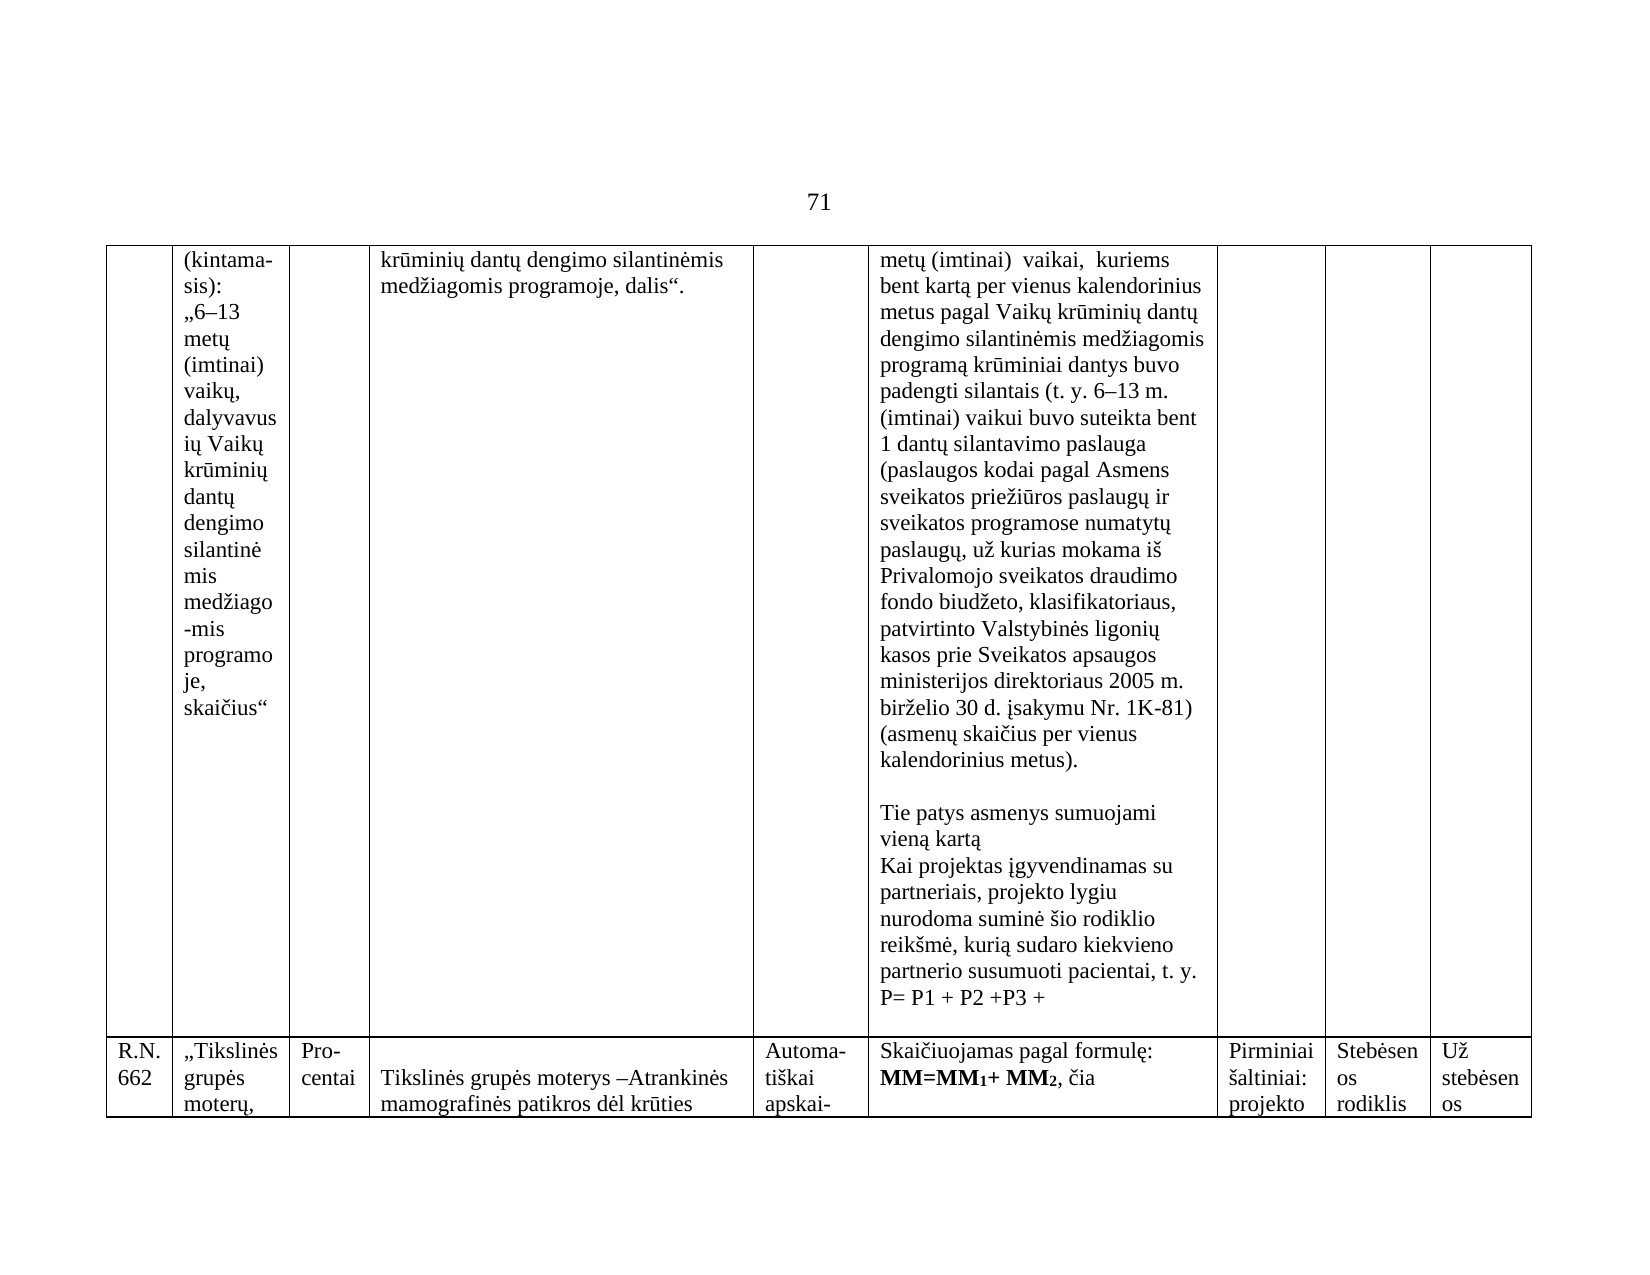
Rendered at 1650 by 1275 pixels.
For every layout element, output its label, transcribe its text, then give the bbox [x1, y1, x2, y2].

table_cell Skaičiuojamas pagal formulę: MM=MM1+ MM2, čia [869, 1038, 1217, 1116]
table_cell Stebėsenos rodiklis [1326, 1038, 1430, 1116]
table_cell metų (imtinai) vaikai, kuriems bent kartą per vienus kalendorinius metus pagal Vaikų krūminių dantų dengimo silantinėmis medžiagomis programą krūminiai dantys buvo padengti silantais (t. y. 6–13 m. (imtinai) vaikui buvo suteikta bent 1 dantų silantavimo paslauga (paslaugos kodai pagal Asmens sveikatos priežiūros paslaugų ir sveikatos programose numatytų paslaugų, už kurias mokama iš Privalomojo sveikatos draudimo fondo biudžeto, klasifikatoriaus, patvirtinto Valstybinės ligonių kasos prie Sveikatos apsaugos ministerijos direktoriaus 2005 m. birželio 30 d. įsakymu Nr. 1K-81) (asmenų skaičius per vienus kalendorinius metus). Tie patys asmenys sumuojami vieną kartą Kai projektas įgyvendinamas su partneriais, projekto lygiu nurodoma suminė šio rodiklio reikšmė, kurią sudaro kiekvieno partnerio susumuoti pacientai, t. y. P= P1 + P2 +P3 + [869, 246, 1217, 1036]
table_cell krūminių dantų dengimo silantinėmis medžiagomis programoje, dalis“. [370, 246, 753, 1036]
table_cell „Tikslinės grupės moterų, [173, 1038, 289, 1116]
table_cell Pirminiai šaltiniai: projekto [1218, 1038, 1325, 1116]
table_cell Už stebėsenos [1431, 1038, 1531, 1116]
table_cell [1431, 246, 1531, 1036]
table_cell Pro-centai [290, 1038, 369, 1116]
table_cell [1326, 246, 1430, 1036]
table_cell [107, 246, 172, 1036]
table_cell (kintama-sis): „6–13 metų (imtinai) vaikų, dalyvavusių Vaikų krūminių dantų dengimo silantinėmis medžiago-mis programoje, skaičius“ [173, 246, 289, 1036]
table_cell [290, 246, 369, 1036]
table_cell [754, 246, 868, 1036]
table_cell Tikslinės grupės moterys –Atrankinės mamografinės patikros dėl krūties [370, 1038, 753, 1116]
table_cell Automa-tiškai apskai- [754, 1038, 868, 1116]
table_cell R.N.662 [107, 1038, 172, 1116]
table_cell [1218, 246, 1325, 1036]
